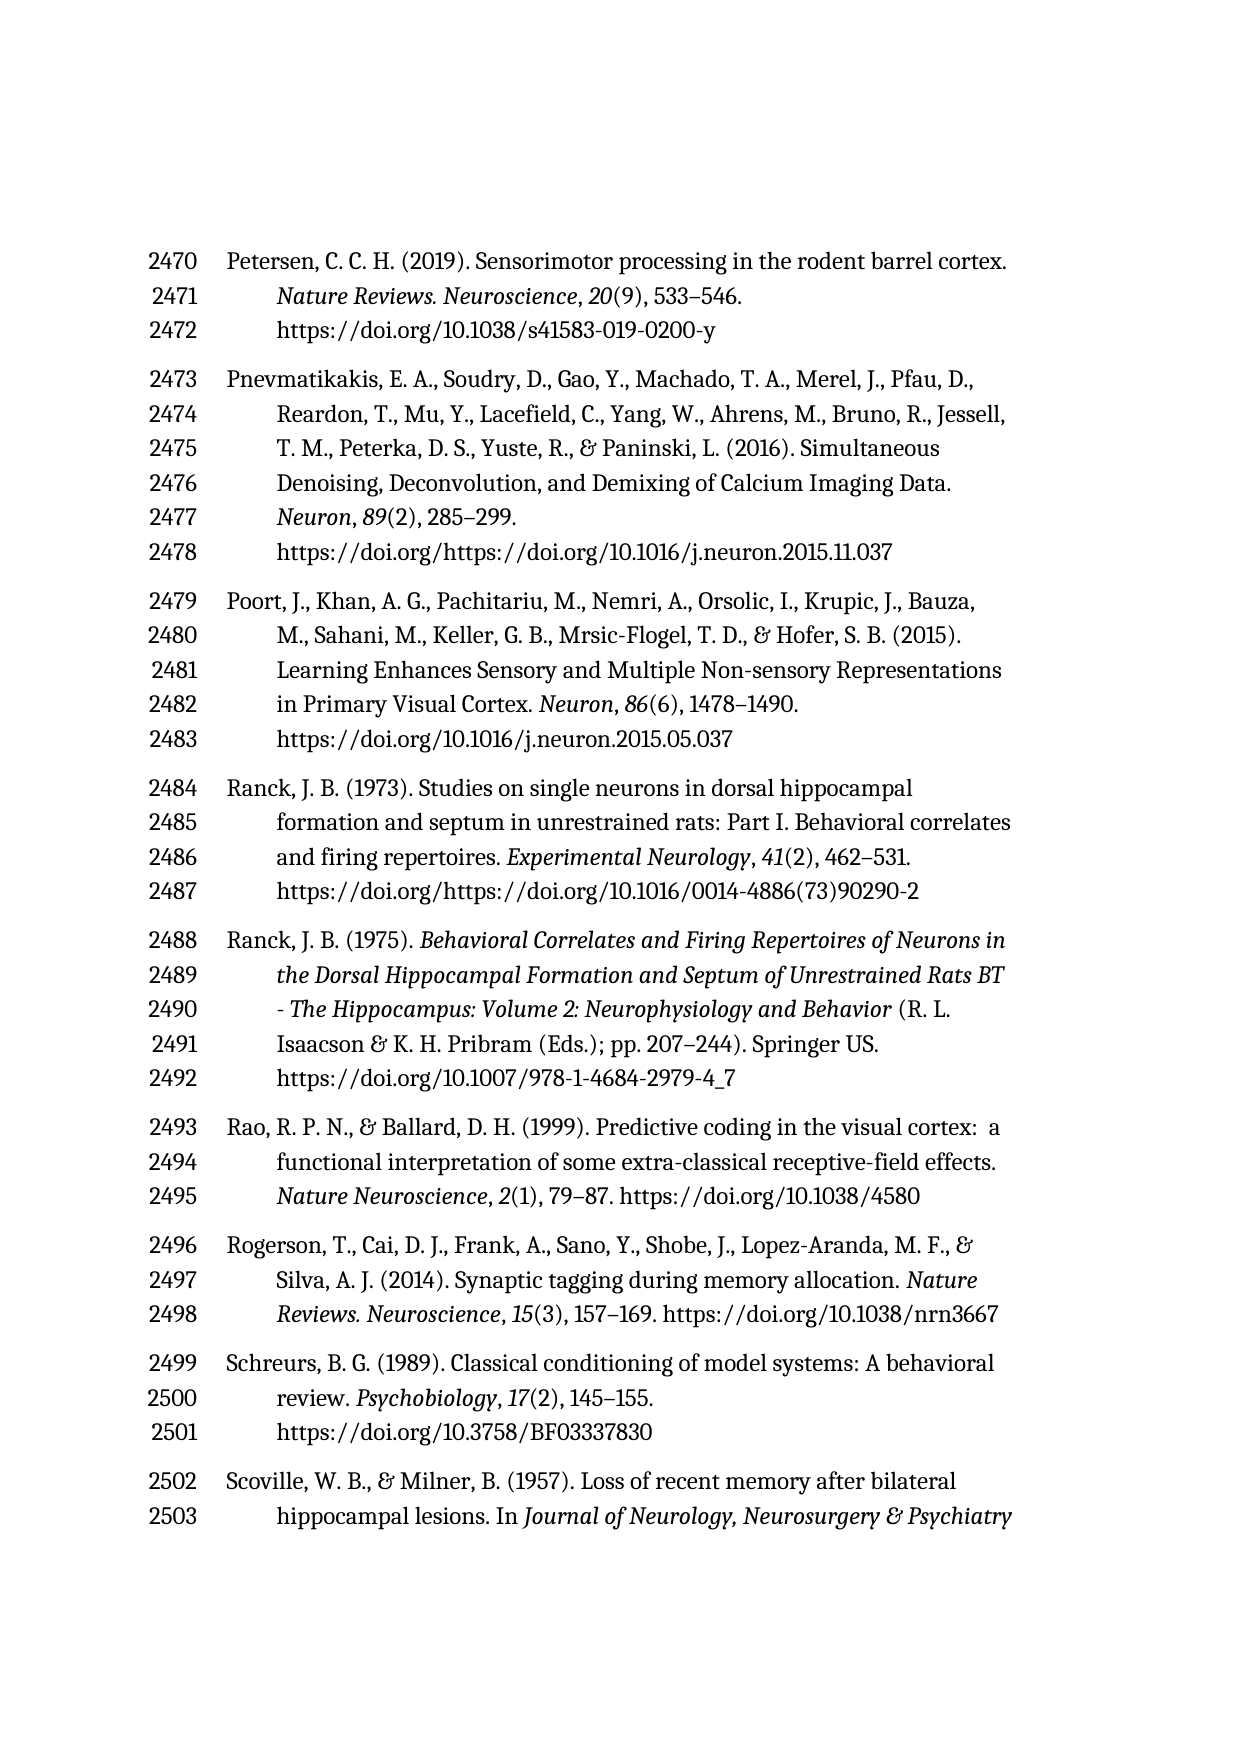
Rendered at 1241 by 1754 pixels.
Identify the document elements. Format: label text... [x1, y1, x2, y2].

text Petersen, C. C. H. (2019). Sensorimotor processing in the rodent barrel cortex. Nature Reviews. Neuroscience, 20(9), 533–546. https://doi.org/10.1038/s41583-019-0200-y [226, 247, 1014, 345]
text Ranck, J. B. (1973). Studies on single neurons in dorsal hippocampal formation and septum in unrestrained rats: Part I. Behavioral correlates and firing repertoires. Experimental Neurology, 41(2), 462–531. https://doi.org/https://doi.org/10.1016/0014-4886(73)90290-2 [226, 774, 1014, 906]
text Ranck, J. B. (1975). Behavioral Correlates and Firing Repertoires of Neurons in the Dorsal Hippocampal Formation and Septum of Unrestrained Rats BT - The Hippocampus: Volume 2: Neurophysiology and Behavior (R. L. Isaacson & K. H. Pribram (Eds.); pp. 207–244). Springer US. https://doi.org/10.1007/978-1-4684-2979-4_7 [226, 926, 1014, 1093]
text Rao, R. P. N., & Ballard, D. H. (1999). Predictive coding in the visual cortex: a functional interpretation of some extra-classical receptive-field effects. Nature Neuroscience, 2(1), 79–87. https://doi.org/10.1038/4580 [226, 1113, 1014, 1211]
text Scoville, W. B., & Milner, B. (1957). Loss of recent memory after bilateral hippocampal lesions. In Journal of Neurology, Neurosurgery & Psychiatry [226, 1467, 1014, 1530]
text Pnevmatikakis, E. A., Soudry, D., Gao, Y., Machado, T. A., Merel, J., Pfau, D., Reardon, T., Mu, Y., Lacefield, C., Yang, W., Ahrens, M., Bruno, R., Jessell, T. M., Peterka, D. S., Yuste, R., & Paninski, L. (2016). Simultaneous Denoising, Deconvolution, and Demixing of Calcium Imaging Data. Neuron, 89(2), 285–299. https://doi.org/https://doi.org/10.1016/j.neuron.2015.11.037 [226, 365, 1014, 566]
text Rogerson, T., Cai, D. J., Frank, A., Sano, Y., Shobe, J., Lopez-Aranda, M. F., & Silva, A. J. (2014). Synaptic tagging during memory allocation. Nature Reviews. Neuroscience, 15(3), 157–169. https://doi.org/10.1038/nrn3667 [226, 1231, 1014, 1329]
text Schreurs, B. G. (1989). Classical conditioning of model systems: A behavioral review. Psychobiology, 17(2), 145–155. https://doi.org/10.3758/BF03337830 [226, 1349, 1014, 1447]
text Poort, J., Khan, A. G., Pachitariu, M., Nemri, A., Orsolic, I., Krupic, J., Bauza, M., Sahani, M., Keller, G. B., Mrsic-Flogel, T. D., & Hofer, S. B. (2015). Learning Enhances Sensory and Multiple Non-sensory Representations in Primary Visual Cortex. Neuron, 86(6), 1478–1490. https://doi.org/10.1016/j.neuron.2015.05.037 [226, 587, 1014, 753]
